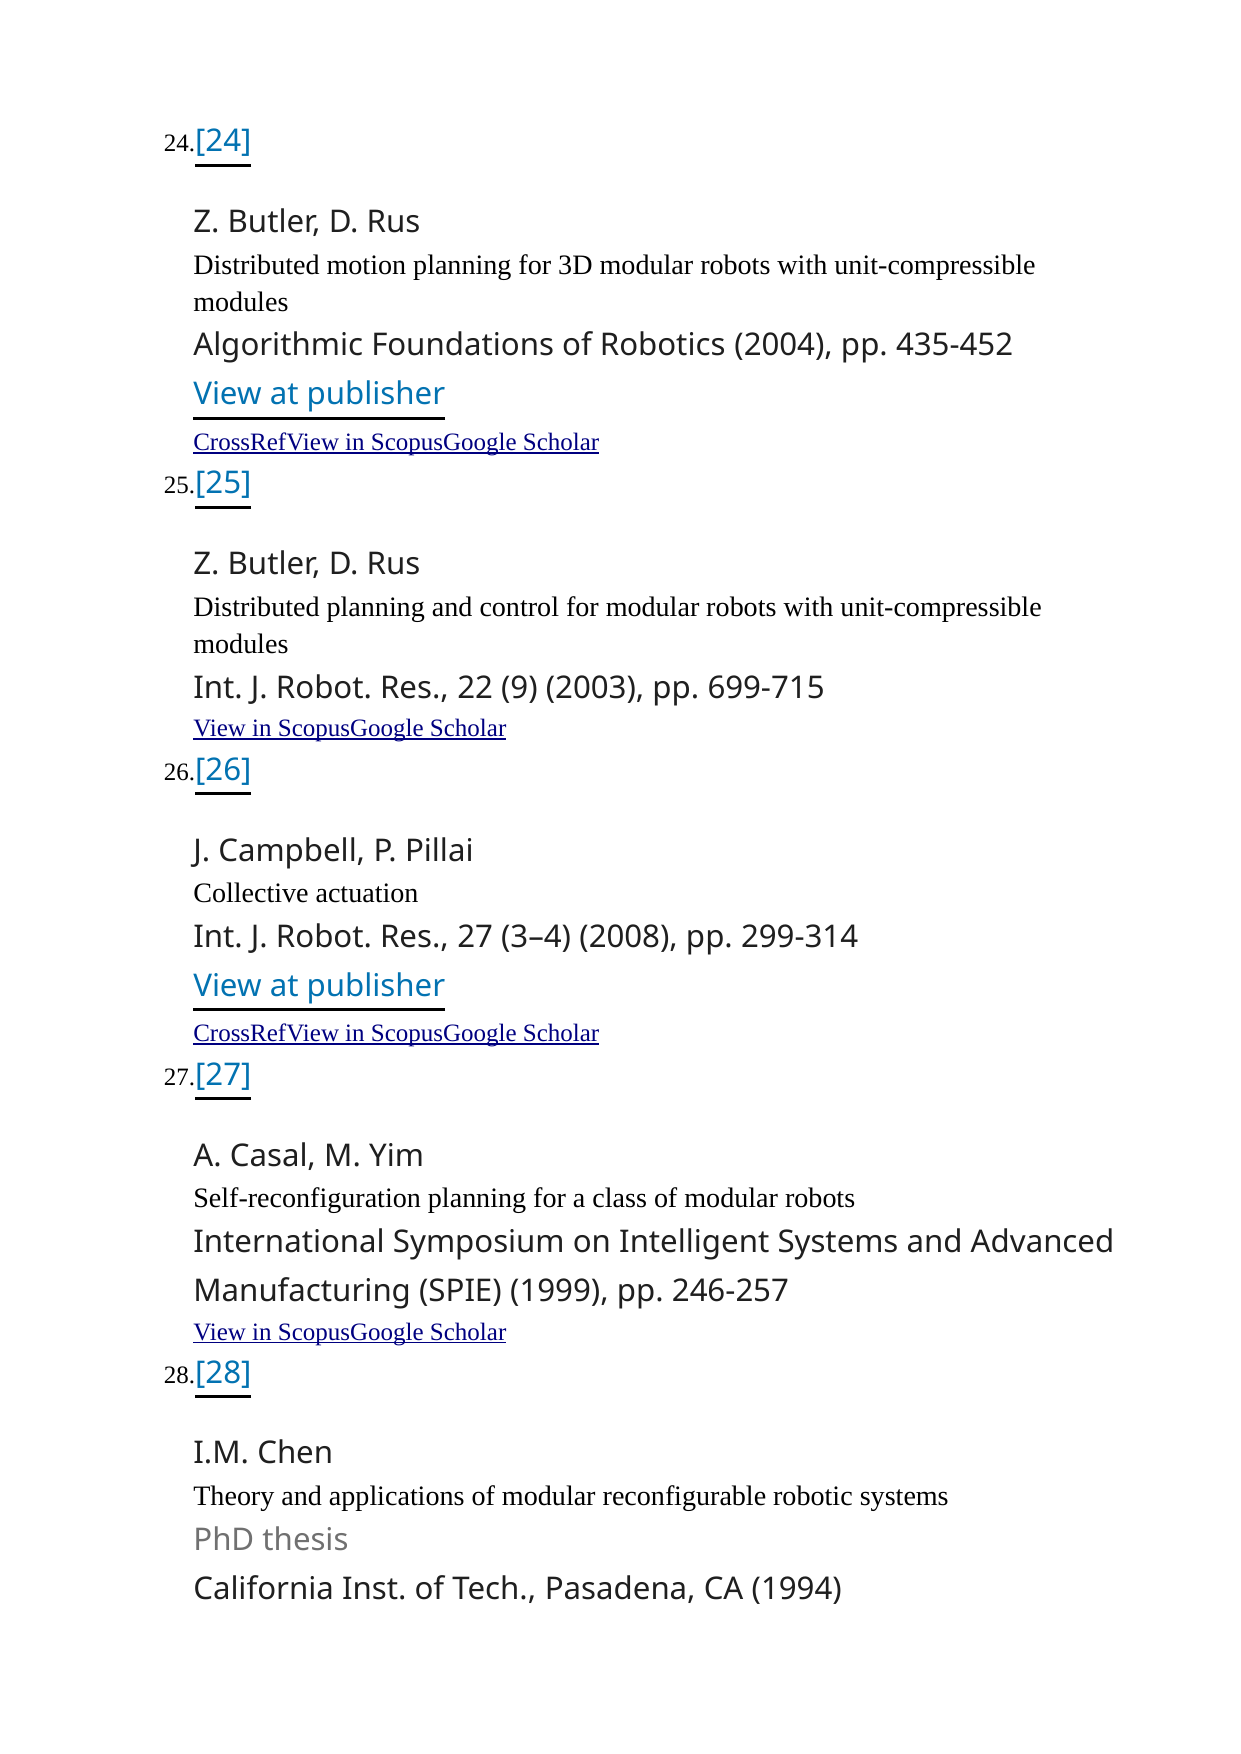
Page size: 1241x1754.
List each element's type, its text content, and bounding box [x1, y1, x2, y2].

list [25] [193, 460, 1122, 509]
list Z. Butler, D. Rus [193, 199, 1122, 242]
list Z. Butler, D. Rus [193, 541, 1122, 584]
list Int. J. Robot. Res., 22 (9) (2003), pp. 699-715 [193, 664, 1122, 707]
list J. Campbell, P. Pillai [193, 827, 1122, 870]
list [27] [193, 1052, 1122, 1100]
list View at publisher [193, 371, 1084, 420]
list [28] [193, 1349, 1122, 1398]
list Distributed motion planning for 3D modular robots with unit-compressible modules [193, 248, 1122, 318]
list International Symposium on Intelligent Systems and Advanced Manufacturing (SPIE) (1999), pp. 246-257 [193, 1219, 1122, 1310]
list A. Casal, M. Yim [193, 1132, 1122, 1175]
list Distributed planning and control for modular robots with unit-compressible modules [193, 590, 1122, 660]
list Self-reconfiguration planning for a class of modular robots [193, 1181, 1122, 1214]
list [24] [193, 118, 1122, 167]
list View in ScopusGoogle Scholar [193, 713, 1084, 742]
list View in ScopusGoogle Scholar [193, 1317, 1084, 1345]
list View at publisher [193, 963, 1084, 1011]
list [26] [193, 747, 1122, 795]
list Int. J. Robot. Res., 27 (3–4) (2008), pp. 299-314 [193, 914, 1122, 956]
list CrossRefView in ScopusGoogle Scholar [193, 1018, 1084, 1047]
list California Inst. of Tech., Pasadena, CA (1994) [193, 1566, 1122, 1608]
list I.M. Chen [193, 1431, 1122, 1473]
list Algorithmic Foundations of Robotics (2004), pp. 435-452 [193, 322, 1122, 365]
list PhD thesis [193, 1517, 1122, 1559]
list Theory and applications of modular reconfigurable robotic systems [193, 1479, 1122, 1512]
list CrossRefView in ScopusGoogle Scholar [193, 427, 1084, 456]
list Collective actuation [193, 876, 1122, 909]
